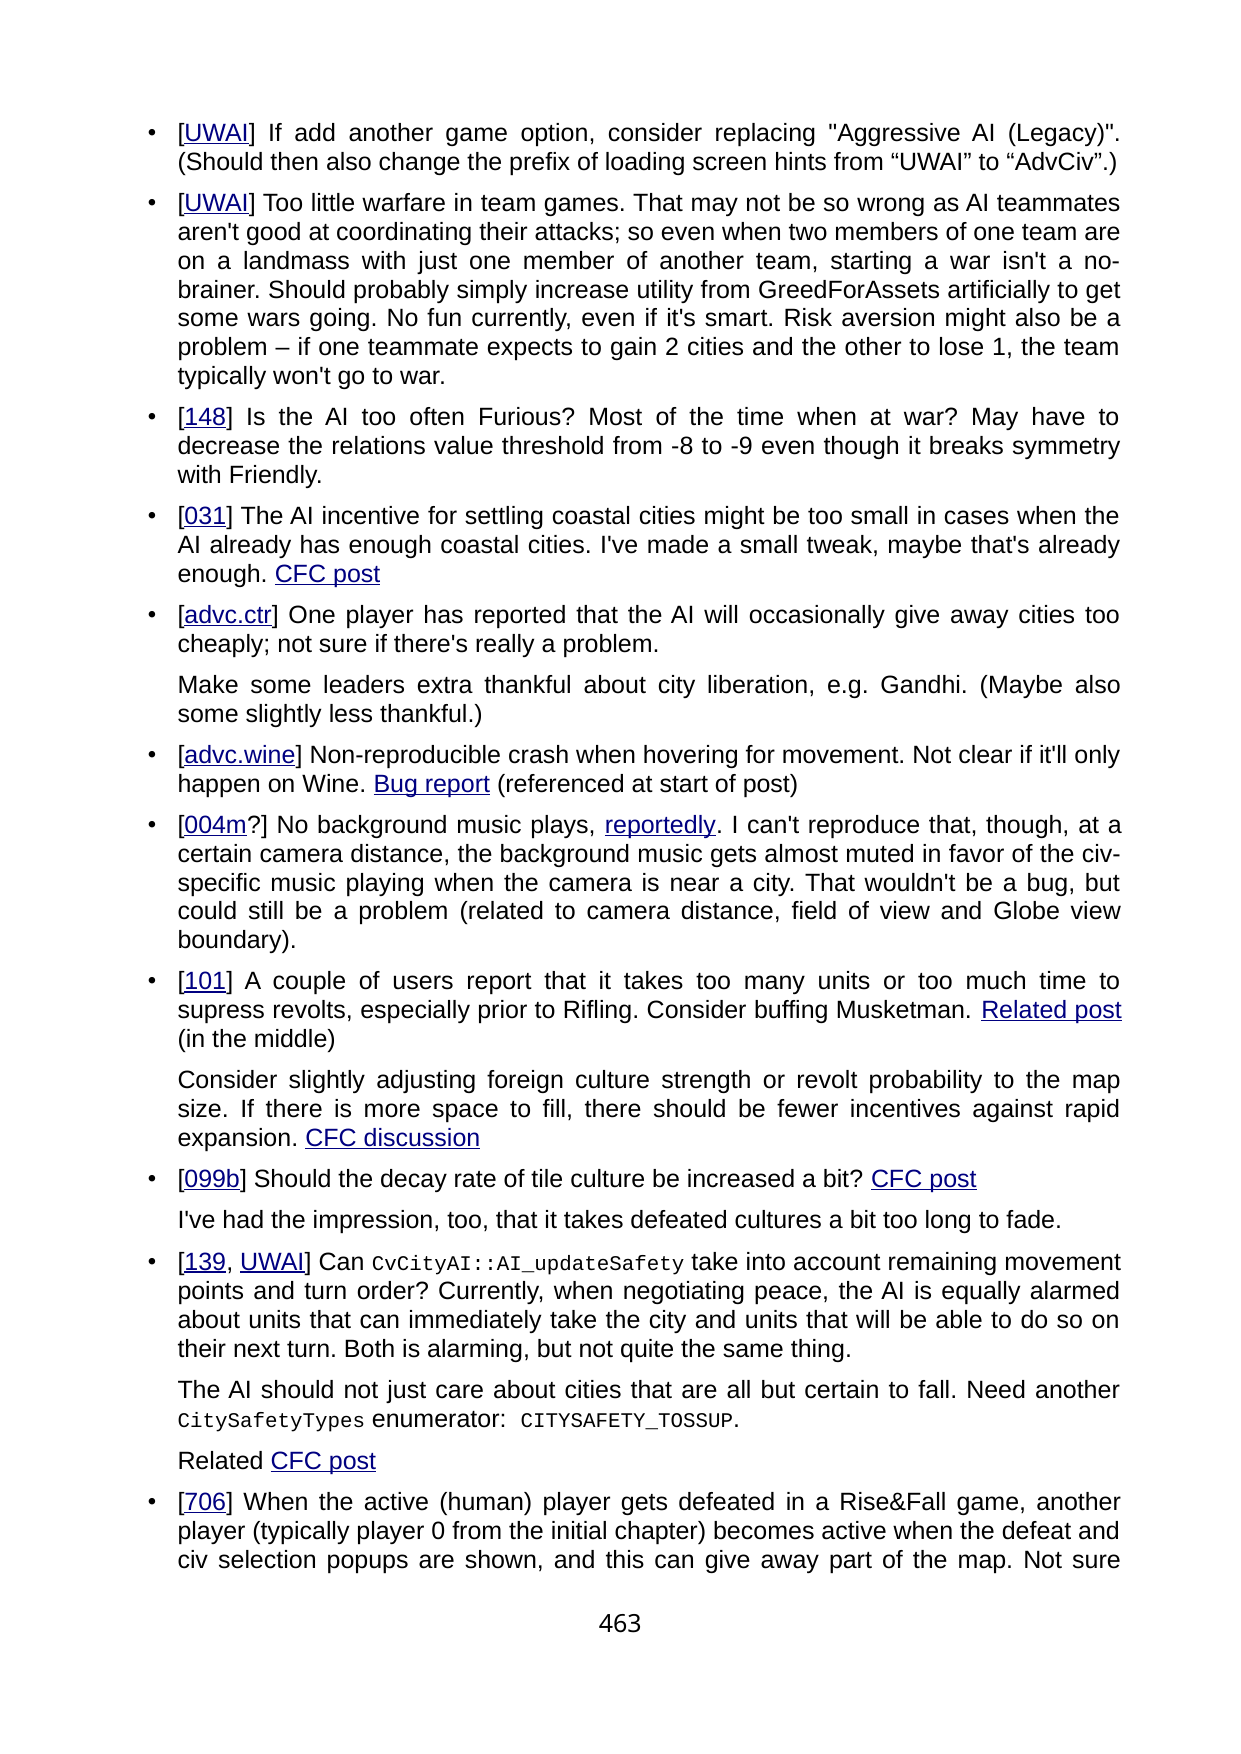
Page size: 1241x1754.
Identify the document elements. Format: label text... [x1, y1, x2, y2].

list [706] When the active (human) player gets defeated in a Rise&Fall game, another player (typically player 0 from the initial chapter) becomes active when the defeat and civ selection popups are shown, and this can give away part of the map. Not sure [148, 1487, 1122, 1573]
list Consider slightly adjusting foreign culture strength or revolt probability to the map size. If there is more space to fill, there should be fewer incentives against rapid expansion. CFC discussion [148, 1065, 1122, 1151]
list The AI should not just care about cities that are all but certain to fall. Need another CitySafetyTypes enumerator: CITYSAFETY_TOSSUP. [148, 1375, 1122, 1433]
list [139, UWAI] Can CvCityAI::AI_updateSafety take into account remaining movement points and turn order? Currently, when negotiating peace, the AI is equally alarmed about units that can immediately take the city and units that will be able to do so on their next turn. Both is alarming, but not quite the same thing. [148, 1247, 1122, 1362]
list [101] A couple of users report that it takes too many units or too much time to supress revolts, especially prior to Rifling. Consider buffing Musketman. Related post (in the middle) [148, 966, 1122, 1053]
list [148] Is the AI too often Furious? Most of the time when at war? May have to decrease the relations value threshold from -8 to -9 even though it breaks symmetry with Friendly. [148, 402, 1122, 488]
list [advc.ctr] One player has reported that the AI will occasionally give away cities too cheaply; not sure if there's really a problem. [148, 600, 1122, 657]
list [advc.wine] Non-reproducible crash when hovering for movement. Not clear if it'll only happen on Wine. Bug report (referenced at start of post) [148, 740, 1122, 797]
list [099b] Should the decay rate of tile culture be increased a bit? CFC post [148, 1164, 1122, 1193]
list I've had the impression, too, that it takes defeated cultures a bit too long to fade. [148, 1205, 1122, 1234]
list [UWAI] Too little warfare in team games. That may not be so wrong as AI teammates aren't good at coordinating their attacks; so even when two members of one team are on a landmass with just one member of another team, starting a war isn't a no-brainer. Should probably simply increase utility from GreedForAssets artificially to get some wars going. No fun currently, even if it's smart. Risk aversion might also be a problem – if one teammate expects to gain 2 cities and the other to lose 1, the team typically won't go to war. [148, 188, 1122, 389]
list Make some leaders extra thankful about city liberation, e.g. Gandhi. (Maybe also some slightly less thankful.) [148, 670, 1122, 727]
list [031] The AI incentive for settling coastal cities might be too small in cases when the AI already has enough coastal cities. I've made a small tweak, maybe that's already enough. CFC post [148, 501, 1122, 587]
list [004m?] No background music plays, reportedly. I can't reproduce that, though, at a certain camera distance, the background music gets almost muted in favor of the civ-specific music playing when the camera is near a city. That wouldn't be a bug, but could still be a problem (related to camera distance, field of view and Globe view boundary). [148, 810, 1122, 954]
list [UWAI] If add another game option, consider replacing "Aggressive AI (Legacy)". (Should then also change the prefix of loading screen hints from “UWAI” to “AdvCiv”.) [148, 118, 1122, 176]
list Related CFC post [148, 1446, 1122, 1475]
